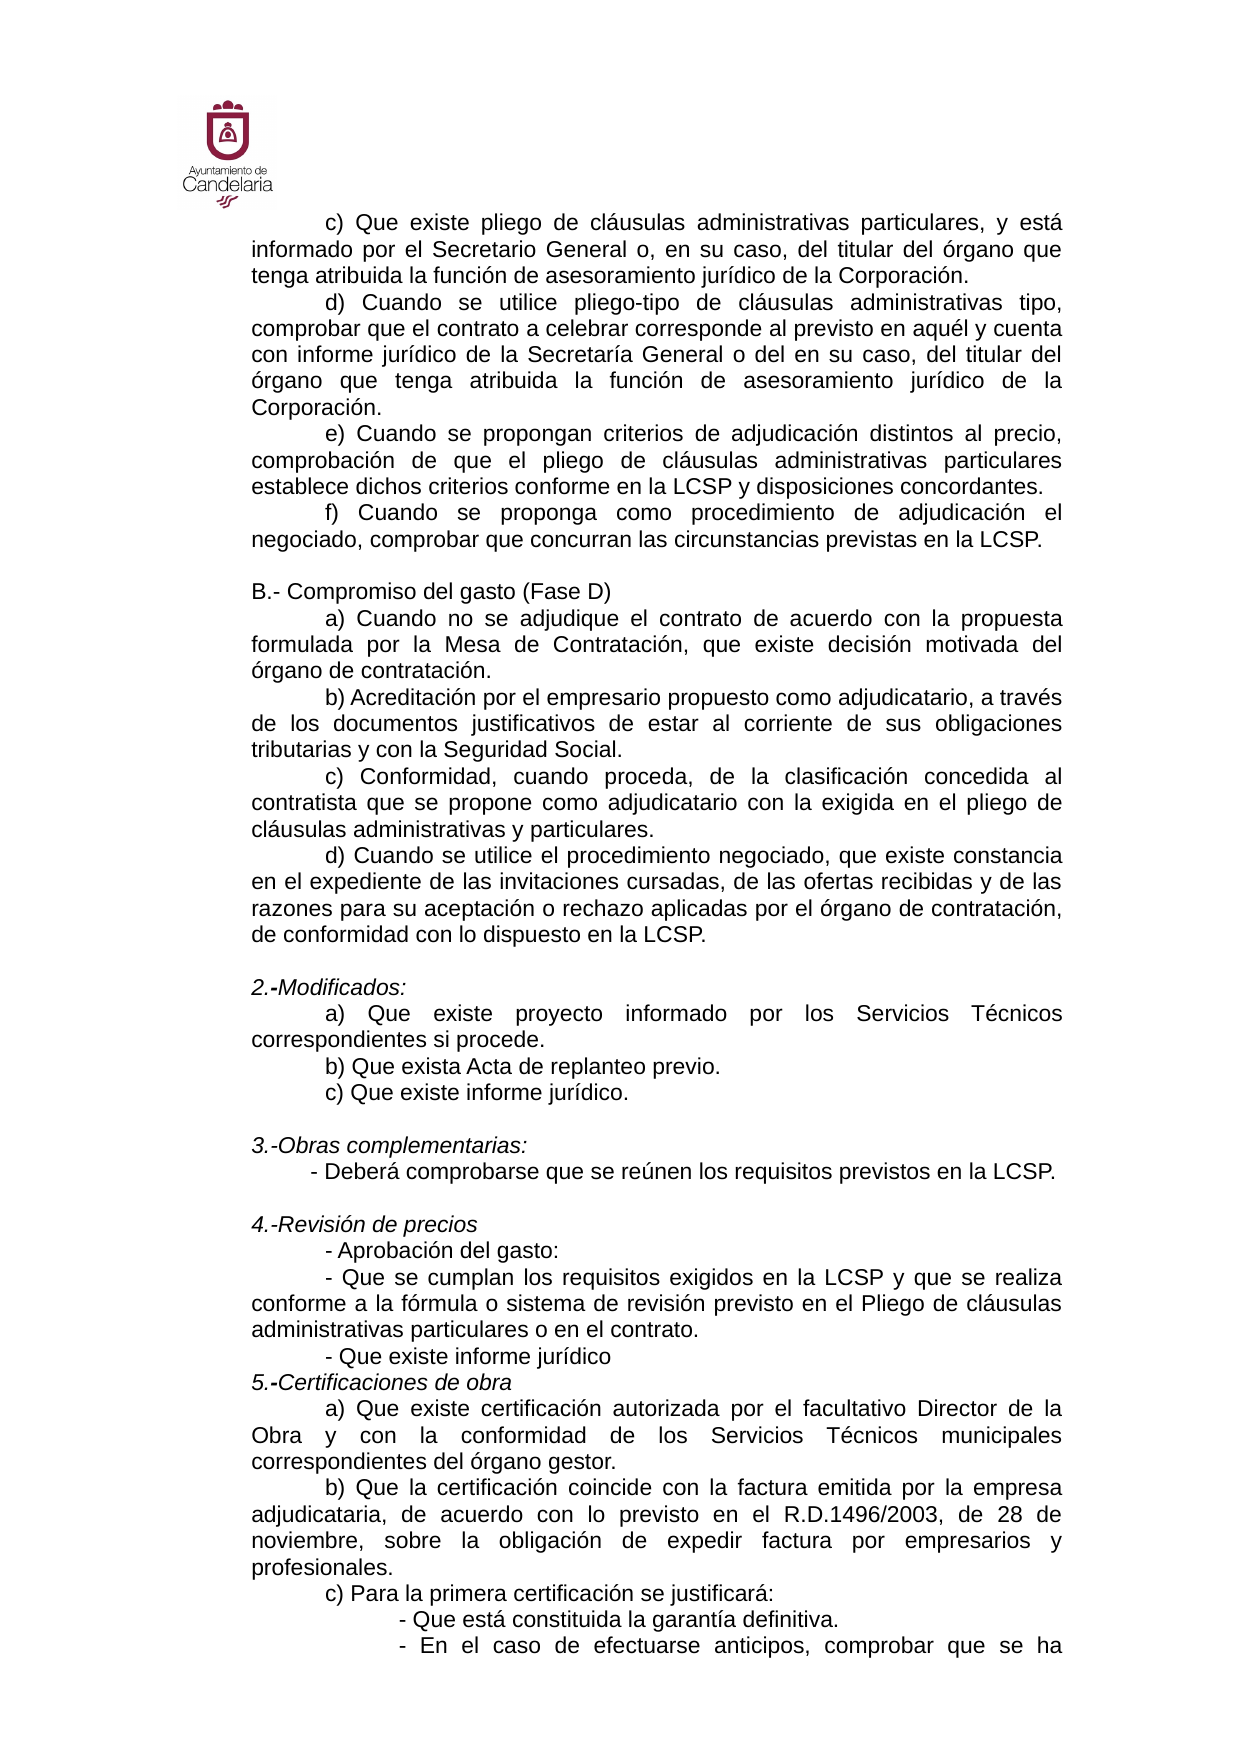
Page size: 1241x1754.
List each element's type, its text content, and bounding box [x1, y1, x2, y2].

text d) Cuando se utilice el procedimiento negociado, que existe constancia en el expediente de las invitaciones cursadas, de las ofertas recibidas y de las razones para su aceptación o rechazo aplicadas por el órgano de contratación, de conformidad con lo dispuesto en la LCSP. [251, 842, 1063, 947]
text a) Que existe proyecto informado por los Servicios Técnicos correspondientes si procede. [251, 1000, 1063, 1053]
text 5.-Certificaciones de obra [251, 1369, 1063, 1395]
text e) Cuando se propongan criterios de adjudicación distintos al precio, comprobación de que el pliego de cláusulas administrativas particulares establece dichos criterios conforme en la LCSP y disposiciones concordantes. [251, 420, 1063, 499]
text d) Cuando se utilice pliego-tipo de cláusulas administrativas tipo, comprobar que el contrato a celebrar corresponde al previsto en aquél y cuenta con informe jurídico de la Secretaría General o del en su caso, del titular del órgano que tenga atribuida la función de asesoramiento jurídico de la Corporación. [251, 288, 1063, 420]
text - En el caso de efectuarse anticipos, comprobar que se ha [398, 1632, 1063, 1659]
text c) Que existe pliego de cláusulas administrativas particulares, y está informado por el Secretario General o, en su caso, del titular del órgano que tenga atribuida la función de asesoramiento jurídico de la Corporación. [251, 209, 1063, 288]
text 4.-Revisión de precios [177, 1211, 1063, 1237]
text b) Que exista Acta de replanteo previo. [251, 1053, 1063, 1079]
text c) Conformidad, cuando proceda, de la clasificación concedida al contratista que se propone como adjudicatario con la exigida en el pliego de cláusulas administrativas y particulares. [251, 763, 1063, 842]
text c) Para la primera certificación se justificará: [251, 1580, 1063, 1606]
text a) Que existe certificación autorizada por el facultativo Director de la Obra y con la conformidad de los Servicios Técnicos municipales correspondientes del órgano gestor. [251, 1395, 1063, 1474]
text - Deberá comprobarse que se reúnen los requisitos previstos en la LCSP. [236, 1158, 1063, 1184]
text b) Que la certificación coincide con la factura emitida por la empresa adjudicataria, de acuerdo con lo previsto en el R.D.1496/2003, de 28 de noviembre, sobre la obligación de expedir factura por empresarios y profesionales. [251, 1474, 1063, 1580]
text - Que está constituida la garantía definitiva. [325, 1606, 1063, 1632]
text 3.-Obras complementarias: [177, 1132, 1063, 1158]
text - Que existe informe jurídico [325, 1343, 1063, 1369]
text c) Que existe informe jurídico. [251, 1079, 1063, 1105]
text - Aprobación del gasto: [251, 1237, 1063, 1263]
text - Que se cumplan los requisitos exigidos en la LCSP y que se realiza conforme a la fórmula o sistema de revisión previsto en el Pliego de cláusulas administrativas particulares o en el contrato. [251, 1263, 1063, 1343]
text b) Acreditación por el empresario propuesto como adjudicatario, a través de los documentos justificativos de estar al corriente de sus obligaciones tributarias y con la Seguridad Social. [251, 684, 1063, 763]
text a) Cuando no se adjudique el contrato de acuerdo con la propuesta formulada por la Mesa de Contratación, que existe decisión motivada del órgano de contratación. [251, 605, 1063, 684]
text B.- Compromiso del gasto (Fase D) [177, 578, 1063, 605]
text f) Cuando se proponga como procedimiento de adjudicación el negociado, comprobar que concurran las circunstancias previstas en la LCSP. [251, 499, 1063, 552]
text 2.-Modificados: [177, 974, 1063, 1000]
